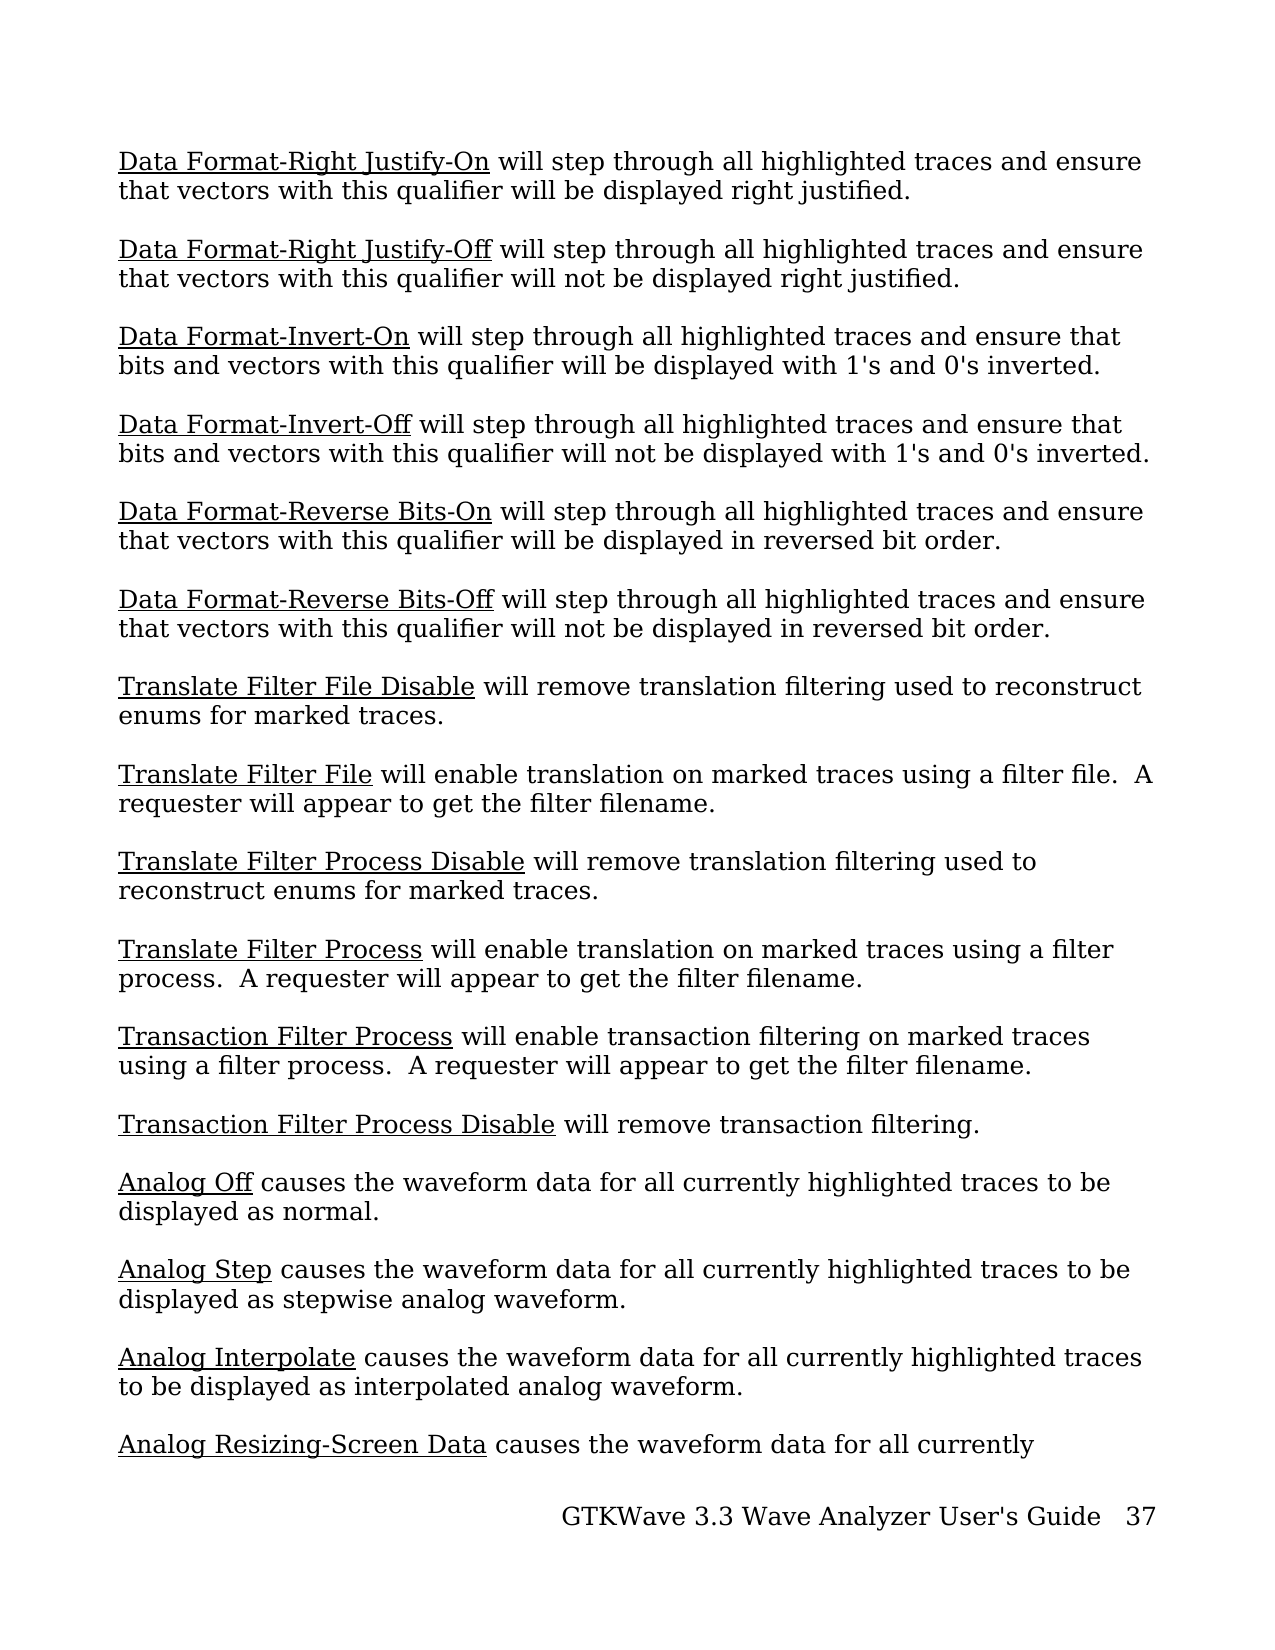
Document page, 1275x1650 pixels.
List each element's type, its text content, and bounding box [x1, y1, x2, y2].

text Translate Filter File Disable will remove translation filtering used to reconstruct enums for marked traces. [118, 672, 1157, 731]
text Data Format-Reverse Bits-On will step through all highlighted traces and ensure that vectors with this qualifier will be displayed in reversed bit order. [118, 497, 1157, 556]
text Translate Filter Process Disable will remove translation filtering used to reconstruct enums for marked traces. [118, 847, 1157, 906]
text Analog Resizing-Screen Data causes the waveform data for all currently [118, 1431, 1157, 1460]
text Analog Off causes the waveform data for all currently highlighted traces to be displayed as normal. [118, 1168, 1157, 1226]
text Data Format-Right Justify-Off will step through all highlighted traces and ensure that vectors with this qualifier will not be displayed right justified. [118, 235, 1157, 293]
text Transaction Filter Process will enable transaction filtering on marked traces using a filter process. A requester will appear to get the filter filename. [118, 1022, 1157, 1081]
text Translate Filter Process will enable translation on marked traces using a filter process. A requester will appear to get the filter filename. [118, 935, 1157, 993]
text Data Format-Reverse Bits-Off will step through all highlighted traces and ensure that vectors with this qualifier will not be displayed in reversed bit order. [118, 585, 1157, 643]
text Analog Interpolate causes the waveform data for all currently highlighted traces to be displayed as interpolated analog waveform. [118, 1343, 1157, 1401]
text Data Format-Right Justify-On will step through all highlighted traces and ensure that vectors with this qualifier will be displayed right justified. [118, 147, 1157, 206]
text Transaction Filter Process Disable will remove transaction filtering. [118, 1110, 1157, 1139]
text Data Format-Invert-Off will step through all highlighted traces and ensure that bits and vectors with this qualifier will not be displayed with 1's and 0's inverted. [118, 410, 1157, 468]
text Data Format-Invert-On will step through all highlighted traces and ensure that bits and vectors with this qualifier will be displayed with 1's and 0's inverted. [118, 322, 1157, 381]
text Analog Step causes the waveform data for all currently highlighted traces to be displayed as stepwise analog waveform. [118, 1256, 1157, 1314]
text Translate Filter File will enable translation on marked traces using a filter file. A requester will appear to get the filter filename. [118, 760, 1157, 818]
